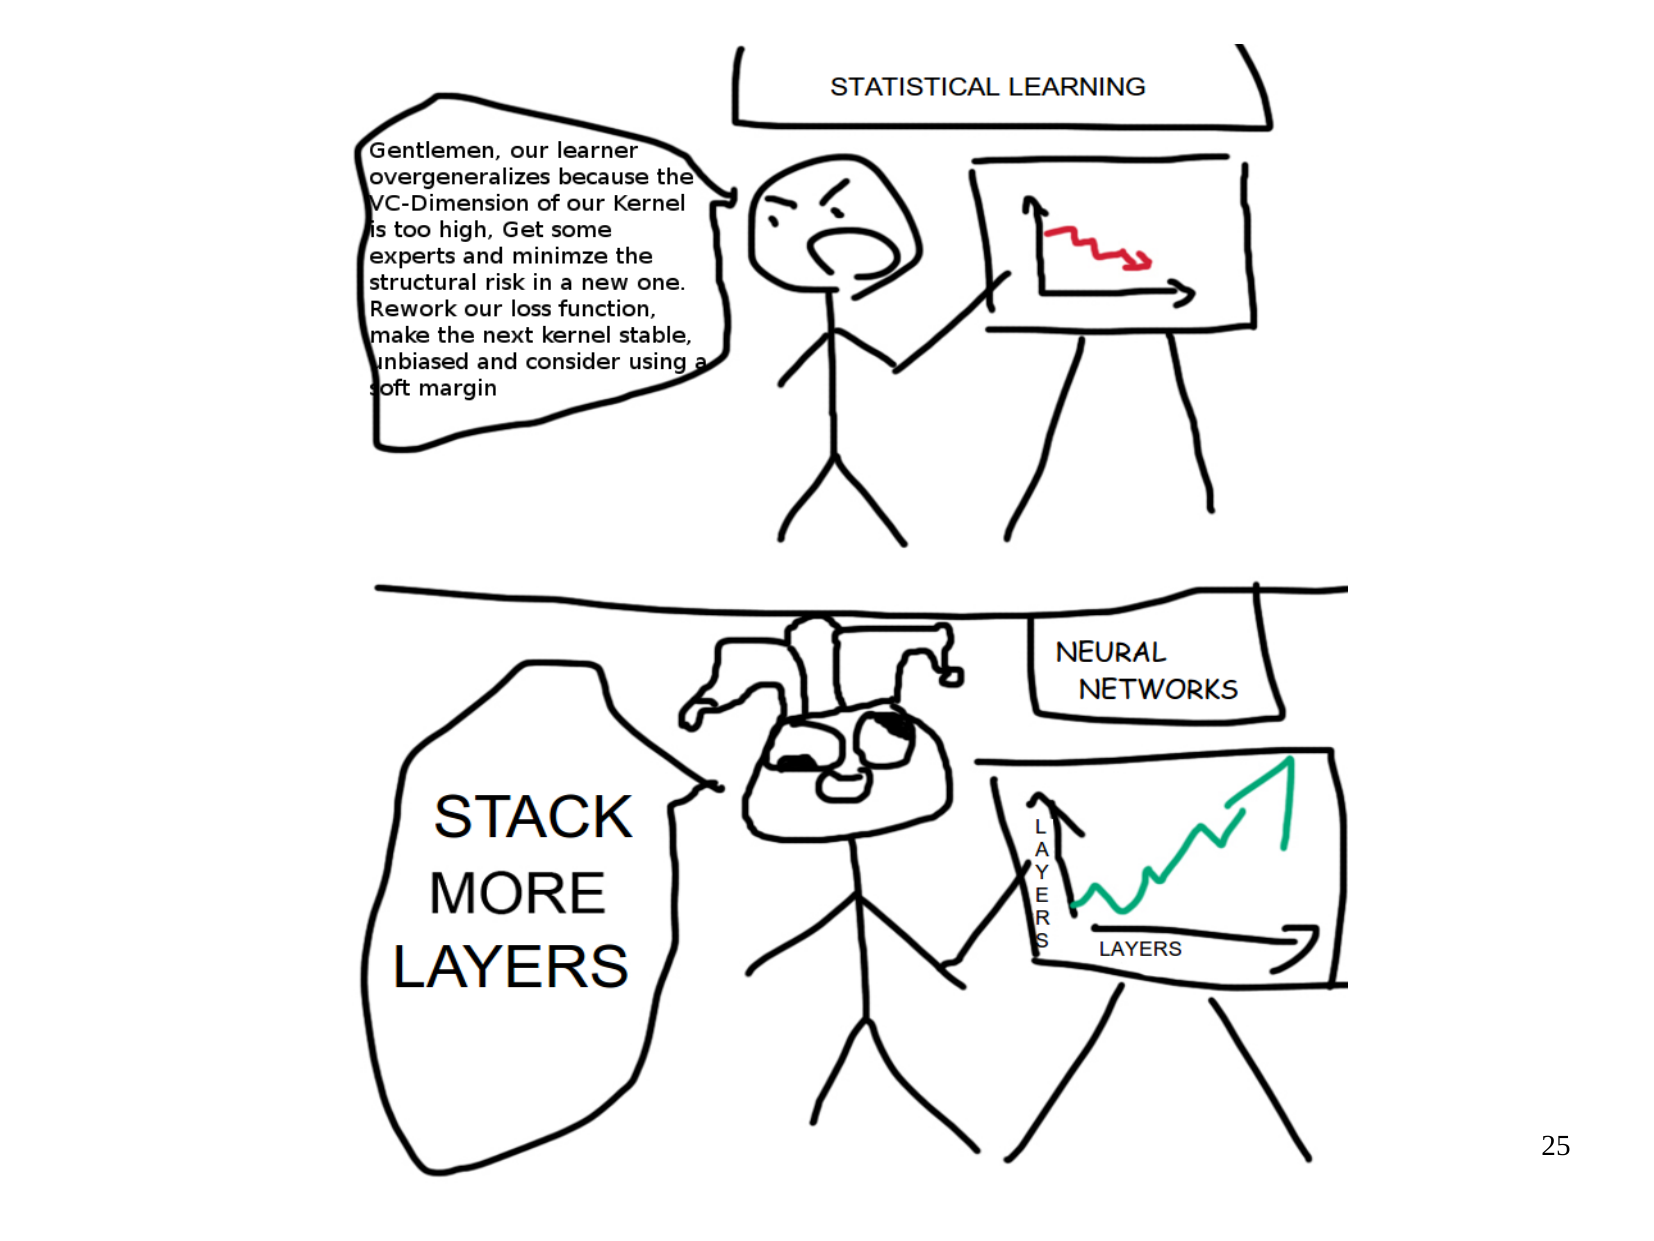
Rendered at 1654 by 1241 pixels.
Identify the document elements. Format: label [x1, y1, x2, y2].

picture [351, 44, 1348, 1196]
